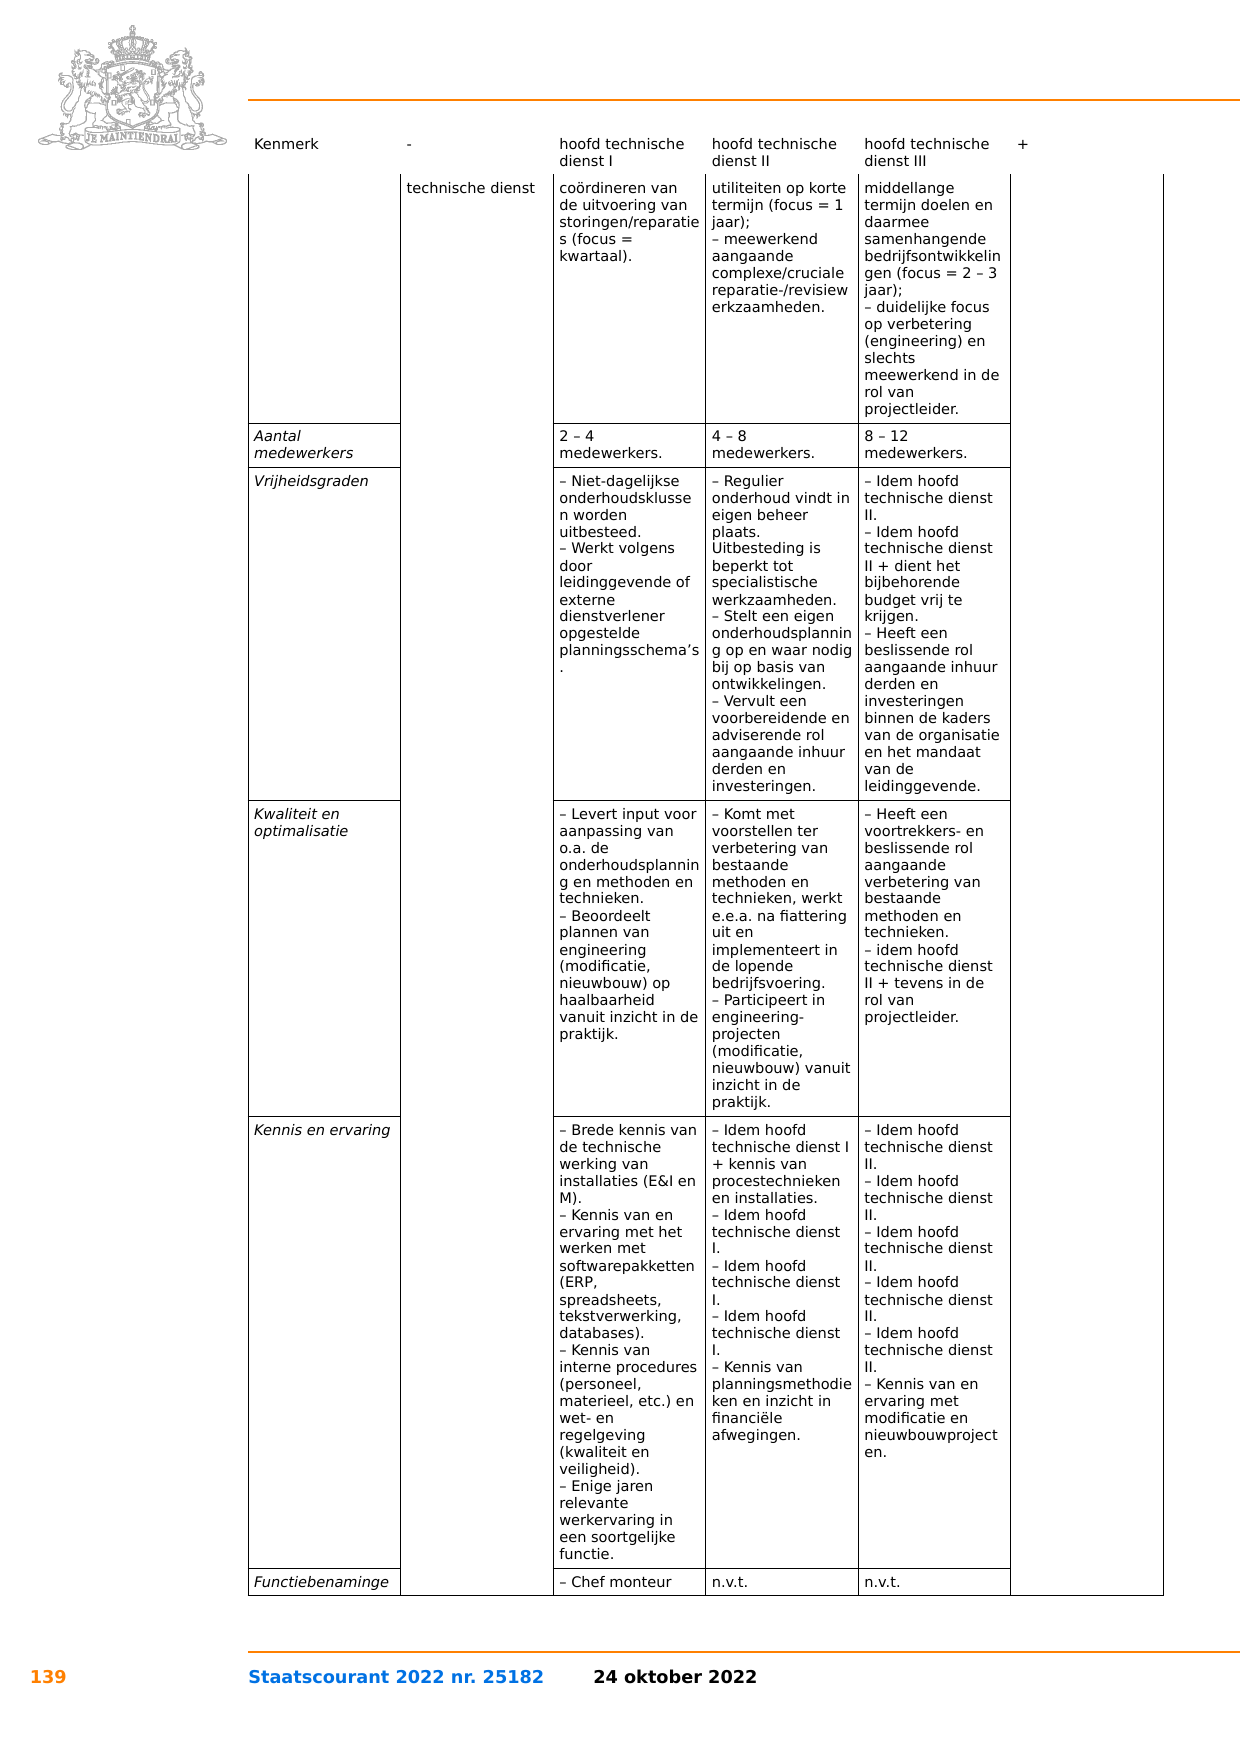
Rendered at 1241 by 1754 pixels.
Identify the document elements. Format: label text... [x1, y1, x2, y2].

table_cell Kennis en ervaring [249, 1117, 400, 1568]
table_cell Aantal medewerkers [249, 424, 400, 467]
table_cell Vrijheidsgraden [249, 468, 400, 800]
table_cell [249, 175, 400, 422]
table_cell – Regulier onderhoud vindt in eigen beheer plaats. Uitbesteding is beperkt tot specialistische werkzaamheden. – Stelt een eigen onderhoudsplanning op en waar nodig bij op basis van ontwikkelingen. – Vervult een voorbereidende en adviserende rol aangaande inhuur derden en investeringen. [706, 468, 858, 800]
table_cell – Idem hoofd technische dienst II. – Idem hoofd technische dienst II + dient het bijbehorende budget vrij te krijgen. – Heeft een beslissende rol aangaande inhuur derden en investeringen binnen de kaders van de organisatie en het mandaat van de leidinggevende. [859, 468, 1010, 800]
table_header Kenmerk [249, 131, 400, 174]
table_cell [1011, 175, 1163, 1595]
table_cell 2 – 4 medewerkers. [554, 424, 705, 467]
table_cell middellange termijn doelen en daarmee samenhangende bedrijfsontwikkelingen (focus = 2 – 3 jaar); – duidelijke focus op verbetering (engineering) en slechts meewerkend in de rol van projectleider. [859, 175, 1010, 422]
table_header hoofd technische dienst III [859, 131, 1010, 174]
table_cell n.v.t. [859, 1569, 1010, 1595]
table_header + [1011, 131, 1163, 174]
picture [38, 25, 227, 150]
table_cell – Komt met voorstellen ter verbetering van bestaande methoden en technieken, werkt e.e.a. na fiattering uit en implementeert in de lopende bedrijfsvoering. – Participeert in engineering-projecten (modificatie, nieuwbouw) vanuit inzicht in de praktijk. [706, 801, 858, 1116]
table_cell coördineren van de uitvoering van storingen/reparaties (focus = kwartaal). [554, 175, 705, 422]
table_cell – Niet-dagelijkse onderhoudsklussen worden uitbesteed. – Werkt volgens door leidinggevende of externe dienstverlener opgestelde planningsschema’s. [554, 468, 705, 800]
table_cell – Heeft een voortrekkers- en beslissende rol aangaande verbetering van bestaande methoden en technieken. – idem hoofd technische dienst II + tevens in de rol van projectleider. [859, 801, 1010, 1116]
table_cell – Chef monteur [554, 1569, 705, 1595]
table_header - [401, 131, 553, 174]
table_cell technische dienst [401, 175, 553, 1595]
table_cell – Idem hoofd technische dienst II. – Idem hoofd technische dienst II. – Idem hoofd technische dienst II. – Idem hoofd technische dienst II. – Idem hoofd technische dienst II. – Kennis van en ervaring met modificatie en nieuwbouwprojecten. [859, 1117, 1010, 1568]
table_cell – Brede kennis van de technische werking van installaties (E&I en M). – Kennis van en ervaring met het werken met softwarepakketten (ERP, spreadsheets, tekstverwerking, databases). – Kennis van interne procedures (personeel, materieel, etc.) en wet- en regelgeving (kwaliteit en veiligheid). – Enige jaren relevante werkervaring in een soortgelijke functie. [554, 1117, 705, 1568]
table_cell Functiebenaminge [249, 1569, 400, 1595]
table_cell – Levert input voor aanpassing van o.a. de onderhoudsplanning en methoden en technieken. – Beoordeelt plannen van engineering (modificatie, nieuwbouw) op haalbaarheid vanuit inzicht in de praktijk. [554, 801, 705, 1116]
table_cell – Idem hoofd technische dienst I + kennis van procestechnieken en installaties. – Idem hoofd technische dienst I. – Idem hoofd technische dienst I. – Idem hoofd technische dienst I. – Kennis van planningsmethodieken en inzicht in financiële afwegingen. [706, 1117, 858, 1568]
table_cell Kwaliteit en optimalisatie [249, 801, 400, 1116]
table_cell 4 – 8 medewerkers. [706, 424, 858, 467]
table_cell n.v.t. [706, 1569, 858, 1595]
table_header hoofd technische dienst II [706, 131, 858, 174]
table_cell utiliteiten op korte termijn (focus = 1 jaar); – meewerkend aangaande complexe/cruciale reparatie-/revisiewerkzaamheden. [706, 175, 858, 422]
table_cell 8 – 12 medewerkers. [859, 424, 1010, 467]
table_header hoofd technische dienst I [554, 131, 705, 174]
